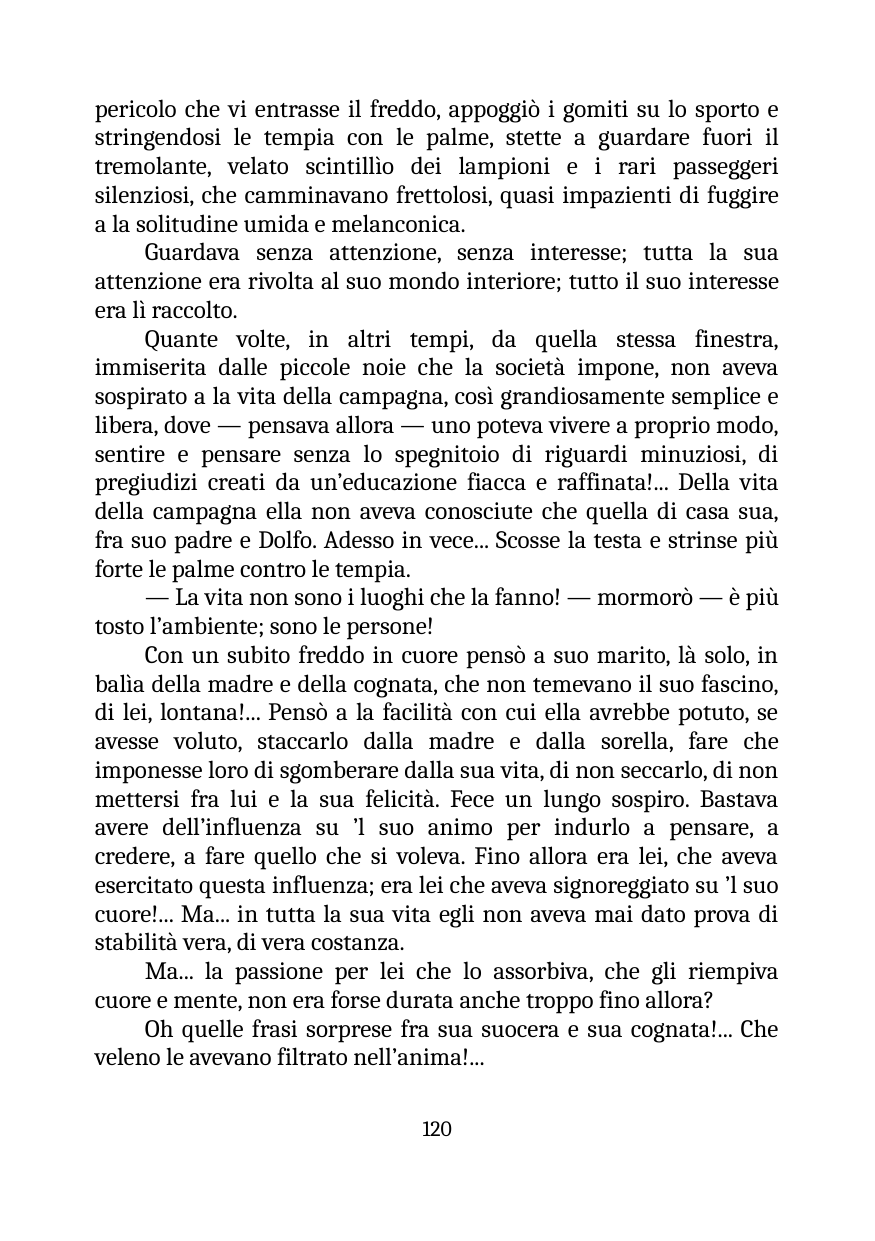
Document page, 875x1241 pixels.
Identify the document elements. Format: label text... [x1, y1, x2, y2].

text Ma... la passione per lei che lo assorbiva, che gli riempiva cuore e mente, non era forse durata anche troppo fino allora? [94, 957, 779, 1014]
text pericolo che vi entrasse il freddo, appoggiò i gomiti su lo sporto e stringendosi le tempia con le palme, stette a guardare fuori il tremolante, velato scintillìo dei lampioni e i rari passeggeri silenziosi, che camminavano frettolosi, quasi impazienti di fuggire a la solitudine umida e melanconica. [94, 94, 779, 238]
text Guardava senza attenzione, senza interesse; tutta la sua attenzione era rivolta al suo mondo interiore; tutto il suo interesse era lì raccolto. [94, 238, 779, 324]
text Quante volte, in altri tempi, da quella stessa finestra, immiserita dalle piccole noie che la società impone, non aveva sospirato a la vita della campagna, così grandiosamente semplice e libera, dove — pensava allora — uno poteva vivere a proprio modo, sentire e pensare senza lo spegnitoio di riguardi minuziosi, di pregiudizi creati da un’educazione fiacca e raffinata!... Della vita della campagna ella non aveva conosciute che quella di casa sua, fra suo padre e Dolfo. Adesso in vece... Scosse la testa e strinse più forte le palme contro le tempia. [94, 324, 779, 583]
text — La vita non sono i luoghi che la fanno! — mormorò — è più tosto l’ambiente; sono le persone! [94, 583, 779, 641]
text Con un subito freddo in cuore pensò a suo marito, là solo, in balìa della madre e della cognata, che non temevano il suo fascino, di lei, lontana!... Pensò a la facilità con cui ella avrebbe potuto, se avesse voluto, staccarlo dalla madre e dalla sorella, fare che imponesse loro di sgomberare dalla sua vita, di non seccarlo, di non mettersi fra lui e la sua felicità. Fece un lungo sospiro. Bastava avere dell’influenza su ’l suo animo per indurlo a pensare, a credere, a fare quello che si voleva. Fino allora era lei, che aveva esercitato questa influenza; era lei che aveva signoreggiato su ’l suo cuore!... Ma... in tutta la sua vita egli non aveva mai dato prova di stabilità vera, di vera costanza. [94, 641, 779, 957]
text Oh quelle frasi sorprese fra sua suocera e sua cognata!... Che veleno le avevano filtrato nell’anima!... [94, 1014, 779, 1072]
